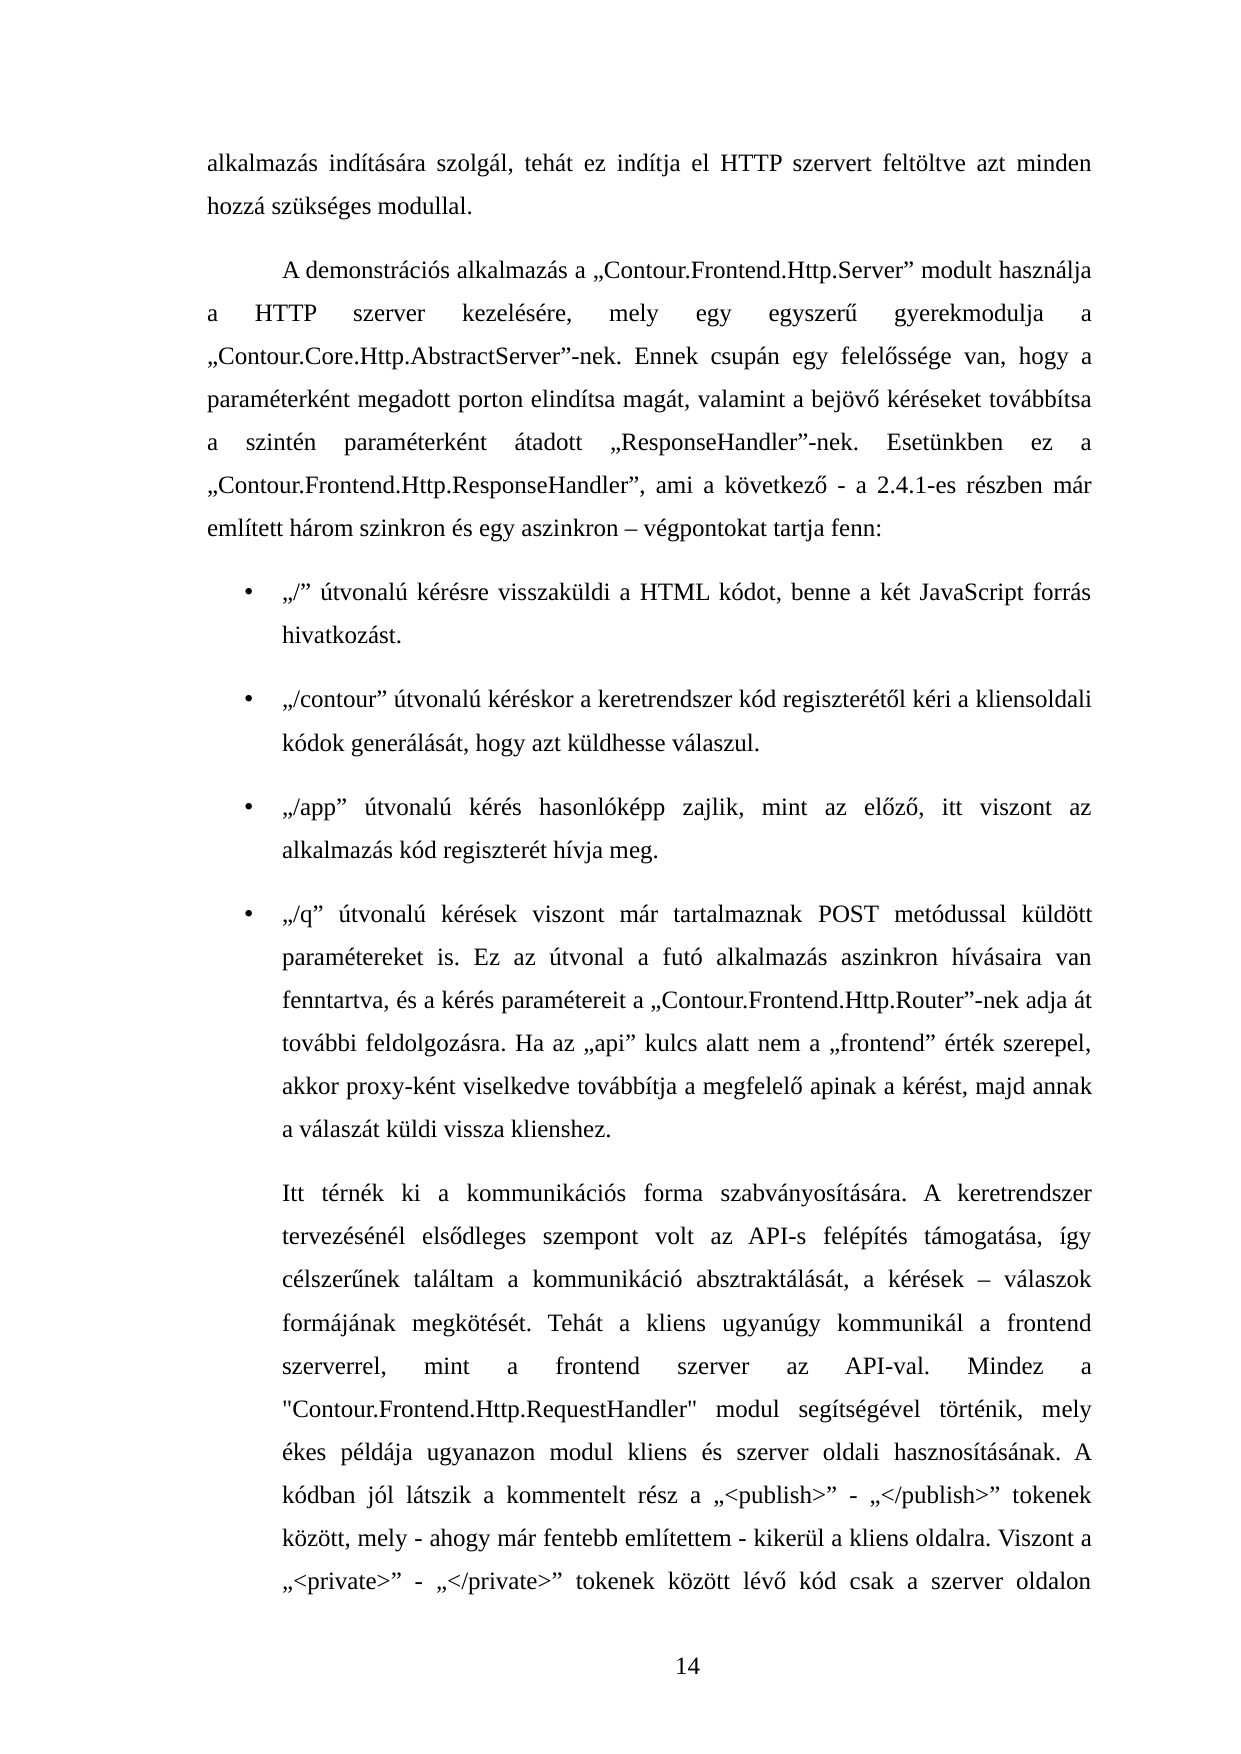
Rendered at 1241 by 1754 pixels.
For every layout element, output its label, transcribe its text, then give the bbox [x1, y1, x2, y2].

text alkalmazás indítására szolgál, tehát ez indítja el HTTP szervert feltöltve azt minden hozzá szükséges modullal. [207, 148, 1092, 219]
list „/contour” útvonalú kéréskor a keretrendszer kód regiszterétől kéri a kliensoldali kódok generálását, hogy azt küldhesse válaszul. [244, 684, 1092, 756]
list Itt térnék ki a kommunikációs forma szabványosítására. A keretrendszer tervezésénél elsődleges szempont volt az API-s felépítés támogatása, így célszerűnek találtam a kommunikáció absztraktálását, a kérések – válaszok formájának megkötését. Tehát a kliens ugyanúgy kommunikál a frontend szerverrel, mint a frontend szerver az API-val. Mindez a "Contour.Frontend.Http.RequestHandler" modul segítségével történik, mely ékes példája ugyanazon modul kliens és szerver oldali hasznosításának. A kódban jól látszik a kommentelt rész a „<publish>” - „</publish>” tokenek között, mely - ahogy már fentebb említettem - kikerül a kliens oldalra. Viszont a „<private>” - „</private>” tokenek között lévő kód csak a szerver oldalon [244, 1178, 1092, 1595]
text A demonstrációs alkalmazás a „Contour.Frontend.Http.Server” modult használja a HTTP szerver kezelésére, mely egy egyszerű gyerekmodulja a „Contour.Core.Http.AbstractServer”-nek. Ennek csupán egy felelőssége van, hogy a paraméterként megadott porton elindítsa magát, valamint a bejövő kéréseket továbbítsa a szintén paraméterként átadott „ResponseHandler”-nek. Esetünkben ez a „Contour.Frontend.Http.ResponseHandler”, ami a következő - a 2.4.1-es részben már említett három szinkron és egy aszinkron – végpontokat tartja fenn: [207, 255, 1092, 542]
list „/app” útvonalú kérés hasonlóképp zajlik, mint az előző, itt viszont az alkalmazás kód regiszterét hívja meg. [244, 792, 1092, 863]
list „/q” útvonalú kérések viszont már tartalmaznak POST metódussal küldött paramétereket is. Ez az útvonal a futó alkalmazás aszinkron hívásaira van fenntartva, és a kérés paramétereit a „Contour.Frontend.Http.Router”-nek adja át további feldolgozásra. Ha az „api” kulcs alatt nem a „frontend” érték szerepel, akkor proxy-ként viselkedve továbbítja a megfelelő apinak a kérést, majd annak a válaszát küldi vissza klienshez. [244, 899, 1092, 1143]
list „/” útvonalú kérésre visszaküldi a HTML kódot, benne a két JavaScript forrás hivatkozást. [244, 577, 1092, 649]
